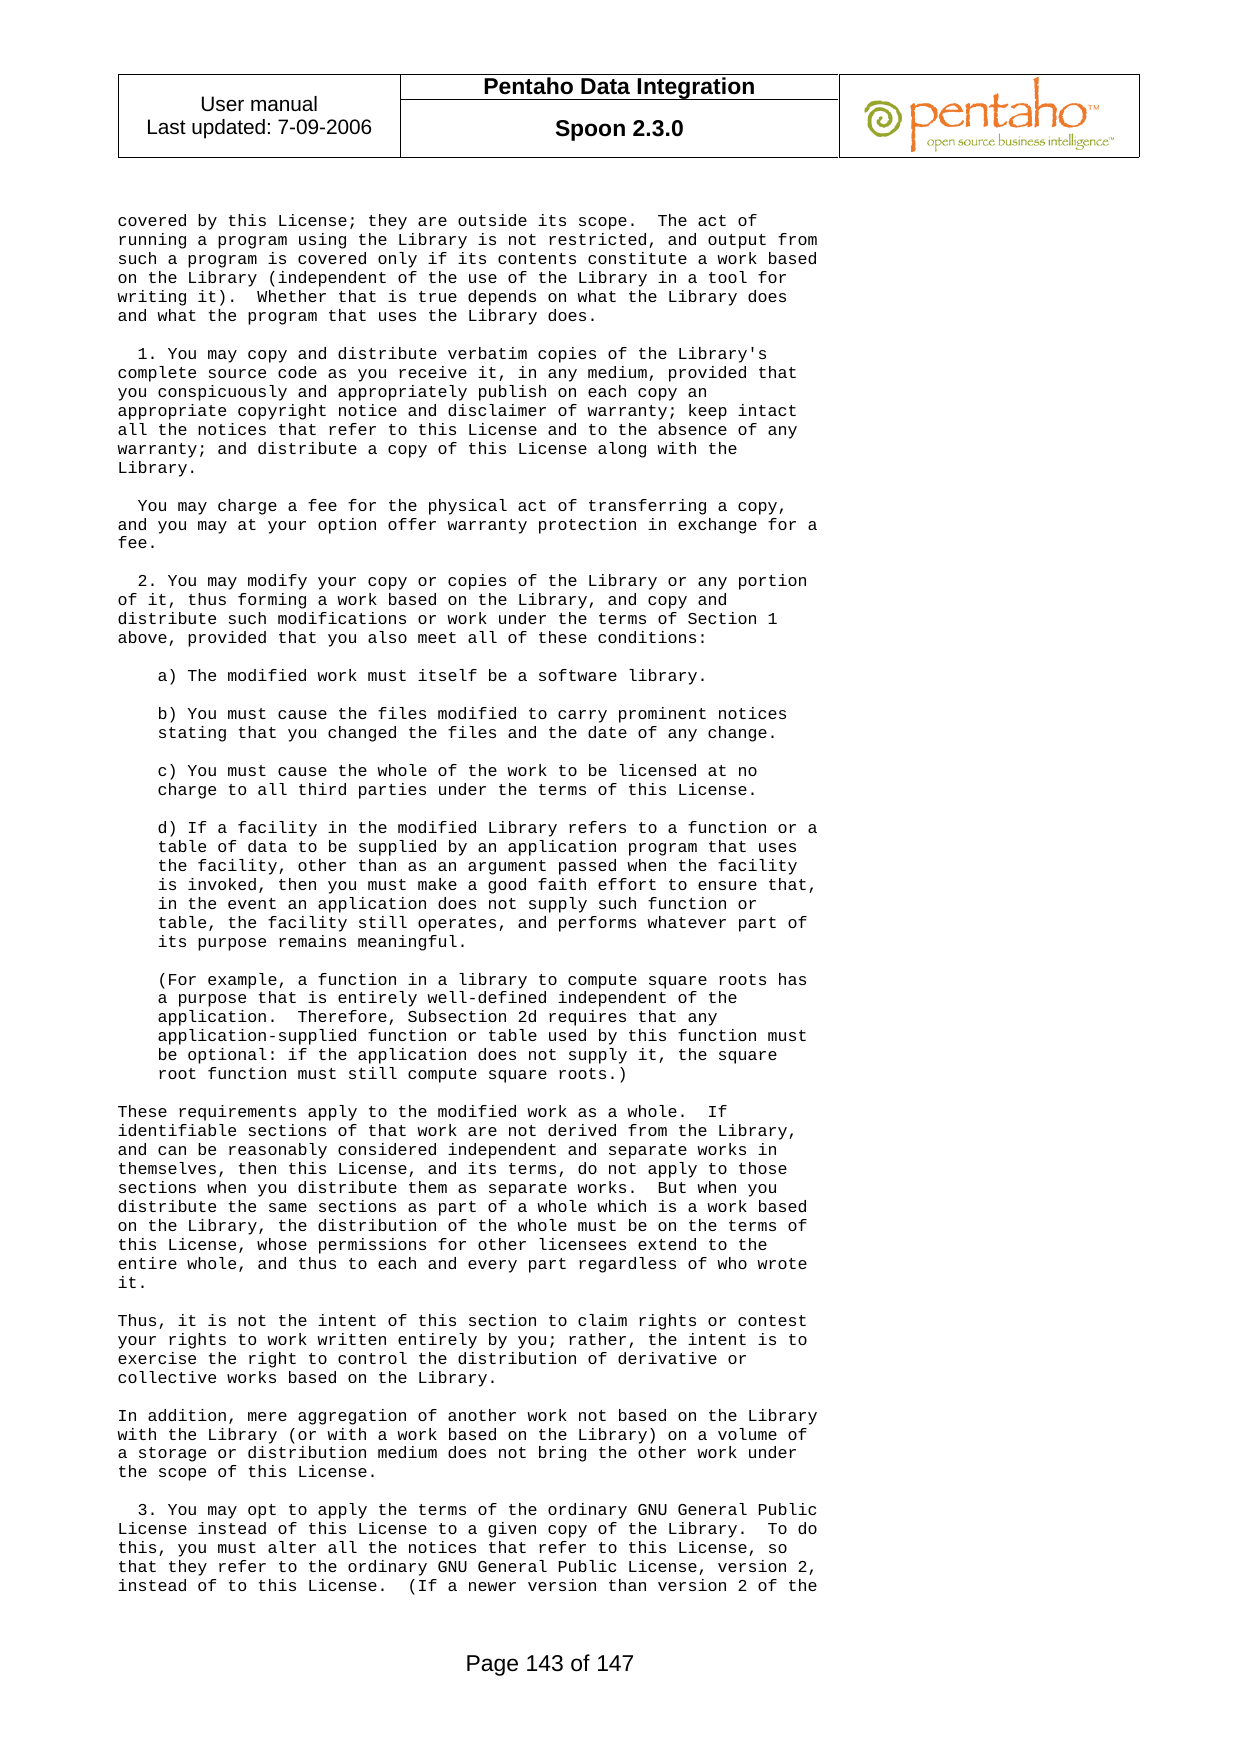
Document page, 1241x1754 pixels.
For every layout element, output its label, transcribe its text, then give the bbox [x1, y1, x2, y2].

text covered by this License; they are outside its scope. The act of running a program using the Library is not restricted, and output from such a program is covered only if its contents constitute a work based on the Library (independent of the use of the Library in a tool for writing it). Whether that is true depends on what the Library does and what the program that uses the Library does. 1. You may copy and distribute verbatim copies of the Library's complete source code as you receive it, in any medium, provided that you conspicuously and appropriately publish on each copy an appropriate copyright notice and disclaimer of warranty; keep intact all the notices that refer to this License and to the absence of any warranty; and distribute a copy of this License along with the Library. You may charge a fee for the physical act of transferring a copy, and you may at your option offer warranty protection in exchange for a fee. 2. You may modify your copy or copies of the Library or any portion of it, thus forming a work based on the Library, and copy and distribute such modifications or work under the terms of Section 1 above, provided that you also meet all of these conditions: a) The modified work must itself be a software library. b) You must cause the files modified to carry prominent notices stating that you changed the files and the date of any change. c) You must cause the whole of the work to be licensed at no charge to all third parties under the terms of this License. d) If a facility in the modified Library refers to a function or a table of data to be supplied by an application program that uses the facility, other than as an argument passed when the facility is invoked, then you must make a good faith effort to ensure that, in the event an application does not supply such function or table, the facility still operates, and performs whatever part of its purpose remains meaningful. (For example, a function in a library to compute square roots has a purpose that is entirely well-defined independent of the application. Therefore, Subsection 2d requires that any application-supplied function or table used by this function must be optional: if the application does not supply it, the square root function must still compute square roots.) These requirements apply to the modified work as a whole. If identifiable sections of that work are not derived from the Library, and can be reasonably considered independent and separate works in themselves, then this License, and its terms, do not apply to those sections when you distribute them as separate works. But when you distribute the same sections as part of a whole which is a work based on the Library, the distribution of the whole must be on the terms of this License, whose permissions for other licensees extend to the entire whole, and thus to each and every part regardless of who wrote it. Thus, it is not the intent of this section to claim rights or contest your rights to work written entirely by you; rather, the intent is to exercise the right to control the distribution of derivative or collective works based on the Library. In addition, mere aggregation of another work not based on the Library with the Library (or with a work based on the Library) on a volume of a storage or distribution medium does not bring the other work under the scope of this License. 3. You may opt to apply the terms of the ordinary GNU General Public License instead of this License to a given copy of the Library. To do this, you must alter all the notices that refer to this License, so that they refer to the ordinary GNU General Public License, version 2, instead of to this License. (If a newer version than version 2 of the [117, 213, 1137, 1597]
